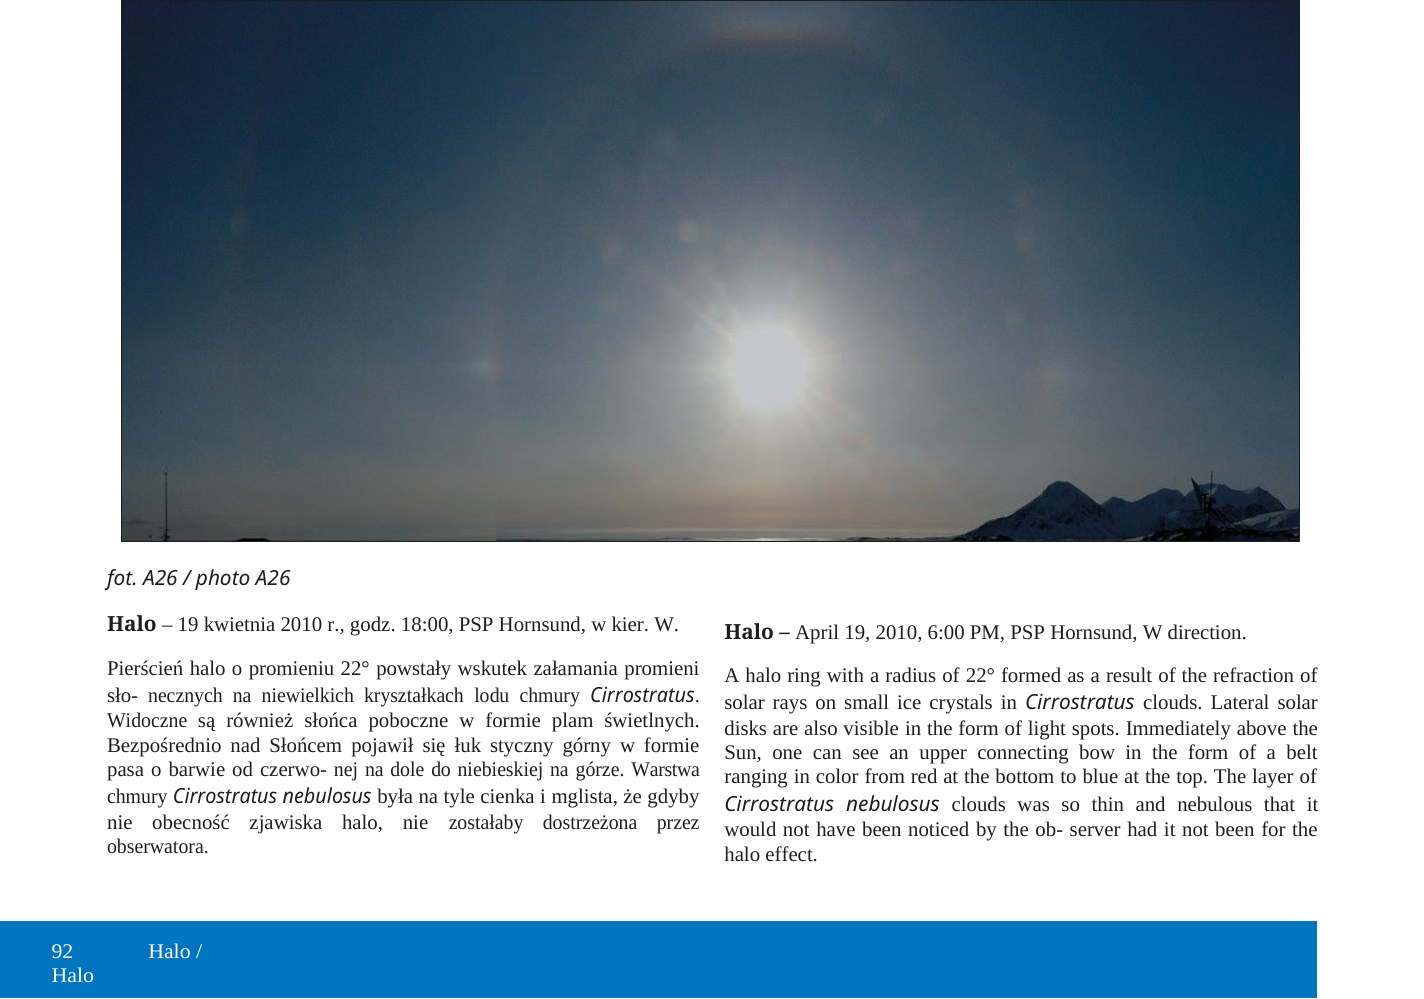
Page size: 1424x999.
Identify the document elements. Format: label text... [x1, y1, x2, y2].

text Halo – 19 kwietnia 2010 r., godz. 18:00, PSP Hornsund, w kier. W. [107, 609, 700, 638]
text fot. A26 / photo A26 [107, 563, 700, 592]
text Halo – April 19, 2010, 6:00 PM, PSP Hornsund, W direction. [724, 617, 1330, 645]
text Pierścień halo o promieniu 22° powstały wskutek załamania promieni sło- necznych na niewielkich kryształkach lodu chmury Cirrostratus. Widoczne są również słońca poboczne w formie plam świetlnych. Bezpośrednio nad Słońcem pojawił się łuk styczny górny w formie pasa o barwie od czerwo- nej na dole do niebieskiej na górze. Warstwa chmury Cirrostratus nebulosus była na tyle cienka i mglista, że gdyby nie obecność zjawiska halo, nie zostałaby dostrzeżona przez obserwatora. [107, 655, 700, 858]
text A halo ring with a radius of 22° formed as a result of the refraction of solar rays on small ice crystals in Cirrostratus clouds. Lateral solar disks are also visible in the form of light spots. Immediately above the Sun, one can see an upper connecting bow in the form of a belt ranging in color from red at the bottom to blue at the top. The layer of Cirrostratus nebulosus clouds was so thin and nebulous that it would not have been noticed by the ob- server had it not been for the halo effect. [724, 663, 1318, 866]
